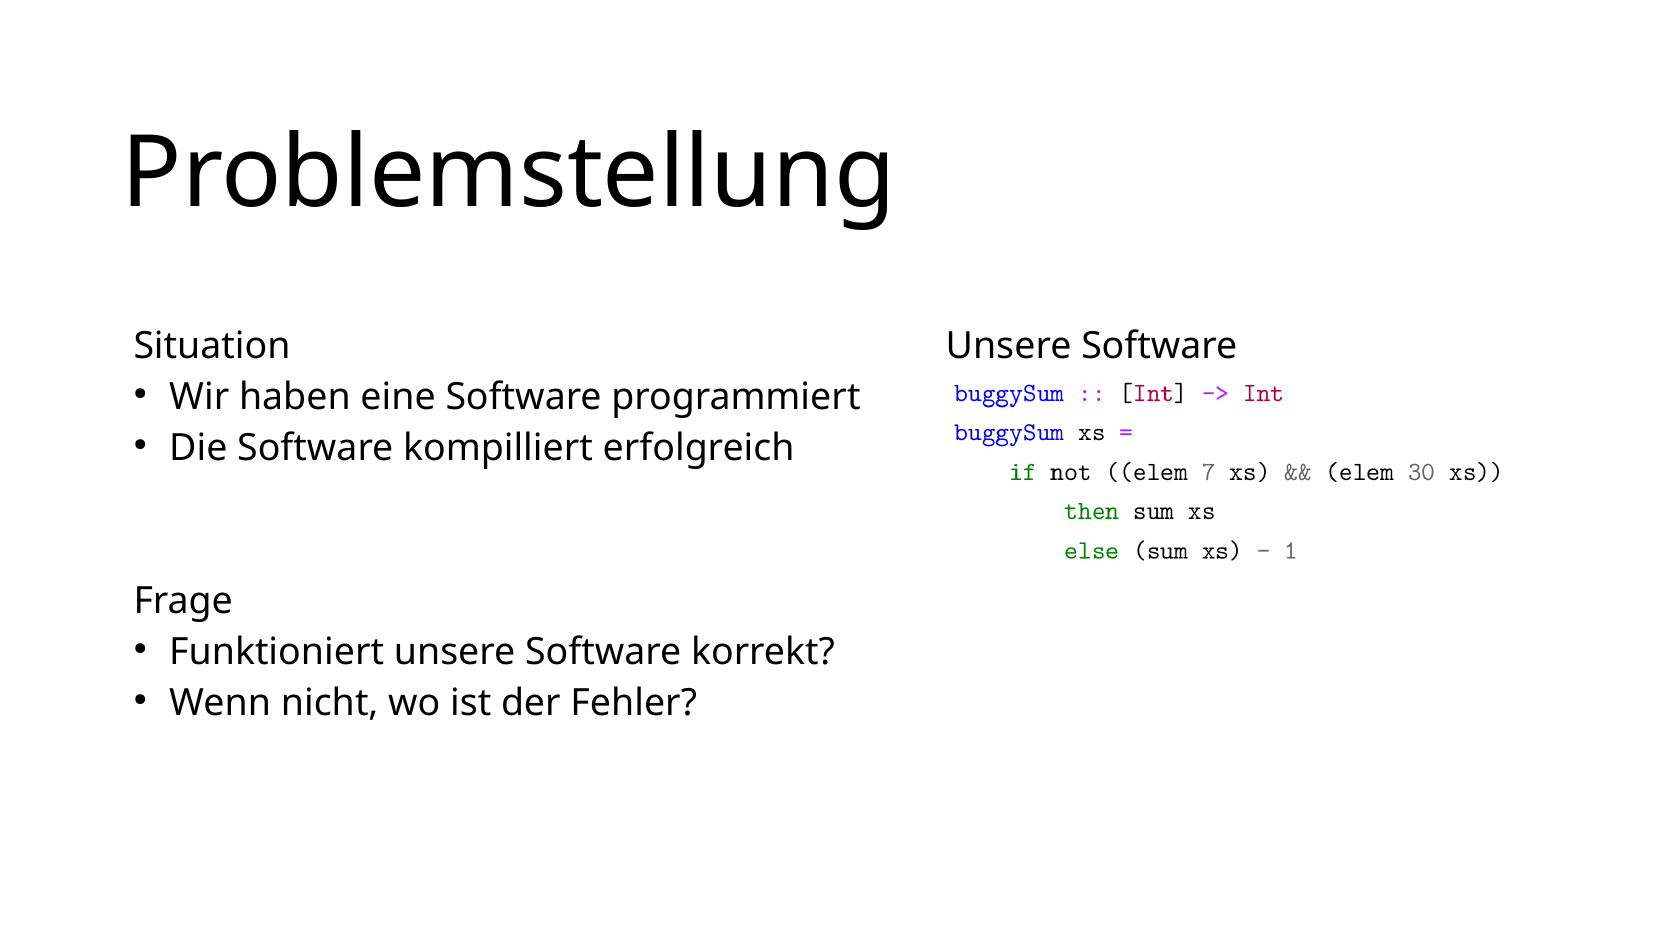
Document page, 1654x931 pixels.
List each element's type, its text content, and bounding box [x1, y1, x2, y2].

text_box Situation Unsere Software Wir haben eine Software programmiert Die Software kompilliert erfolgreich Frage Funktioniert unsere Software korrekt? Wenn nicht, wo ist der Fehler? [118, 310, 1285, 734]
text_box Problemstellung [107, 92, 1076, 244]
picture [942, 371, 1519, 580]
